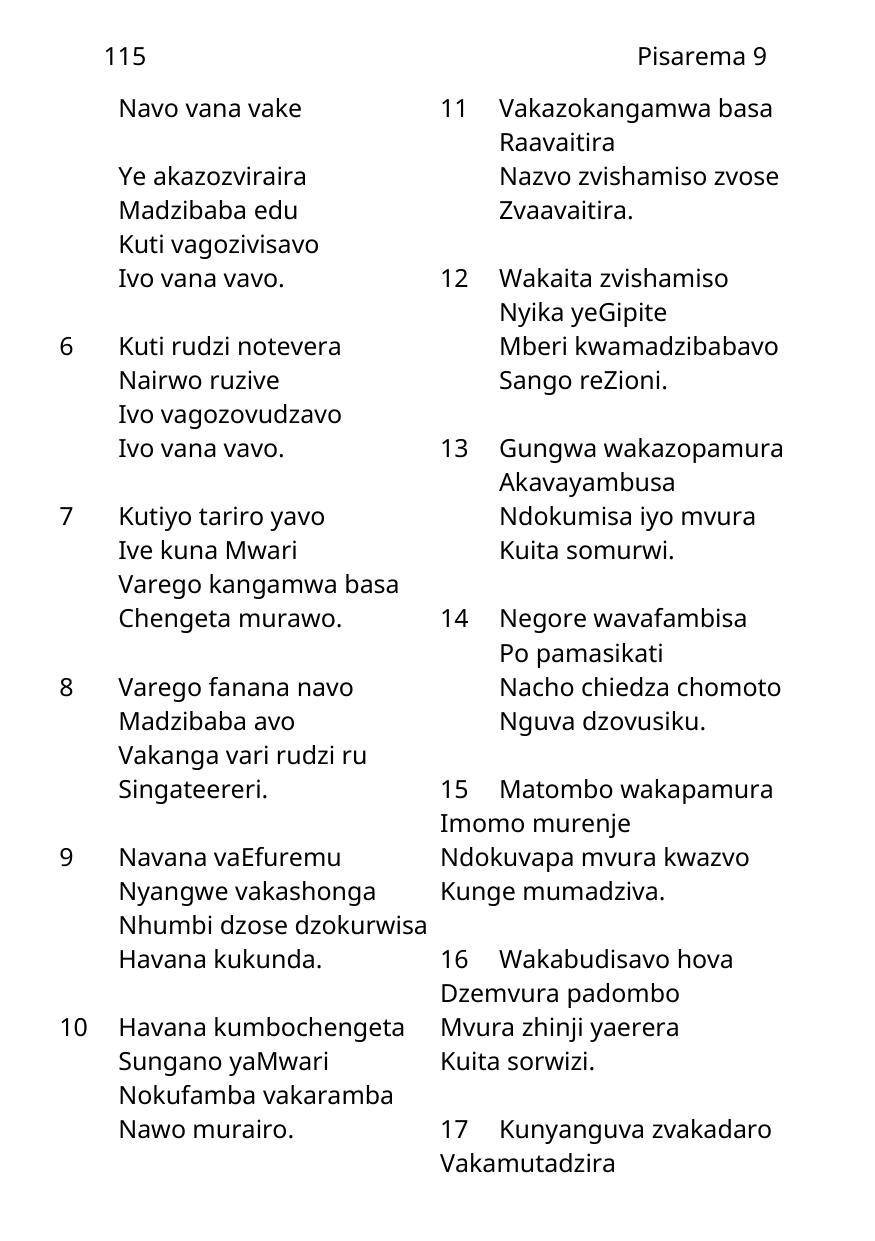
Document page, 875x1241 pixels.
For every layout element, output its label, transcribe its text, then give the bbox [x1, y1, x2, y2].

text Imomo murenje [440, 806, 815, 839]
text Ndokumisa iyo mvura [440, 499, 815, 533]
text Chengeta murawo. [59, 601, 434, 635]
text Mberi kwamadzibabavo [440, 329, 815, 363]
text Madzibaba avo [59, 703, 434, 737]
text Raavaitira [440, 124, 815, 158]
text Nairwo ruzive [59, 363, 434, 397]
text Kunge mumadziva. [440, 874, 815, 908]
text Sango reZioni. [440, 363, 815, 397]
text Nacho chiedza chomoto [440, 669, 815, 703]
text 17 Kunyanguva zvakadaro [440, 1112, 815, 1146]
text Havana kukunda. [59, 942, 434, 976]
text Sungano yaMwari [59, 1044, 434, 1078]
text Ivo vana vavo. [59, 261, 434, 294]
text Nhumbi dzose dzokurwisa [59, 908, 434, 942]
text Vakamutadzira [440, 1146, 815, 1180]
text 11 Vakazokangamwa basa [440, 90, 815, 124]
text Kuita sorwizi. [440, 1044, 815, 1078]
text Dzemvura padombo [440, 976, 815, 1010]
text Mvura zhinji yaerera [440, 1010, 815, 1044]
text Nawo murairo. [59, 1112, 434, 1146]
text Nguva dzovusiku. [440, 703, 815, 737]
text Ive kuna Mwari [59, 533, 434, 567]
text 9 Navana vaEfuremu [59, 839, 434, 874]
text Ivo vana vavo. [59, 431, 434, 465]
text Po pamasikati [440, 635, 815, 669]
text Ndokuvapa mvura kwazvo [440, 839, 815, 874]
text Nazvo zvishamiso zvose [440, 158, 815, 192]
text 14 Negore wavafambisa [440, 601, 815, 635]
text Ye akazozviraira [59, 158, 434, 192]
text 8 Varego fanana navo [59, 669, 434, 703]
text 6 Kuti rudzi notevera [59, 329, 434, 363]
text 10 Havana kumbochengeta [59, 1010, 434, 1044]
text Ivo vagozovudzavo [59, 397, 434, 431]
text Nokufamba vakaramba [59, 1078, 434, 1112]
text 13 Gungwa wakazopamura [440, 431, 815, 465]
text Madzibaba edu [59, 192, 434, 226]
text 15 Matombo wakapamura [440, 771, 815, 806]
text Varego kangamwa basa [59, 567, 434, 601]
text 12 Wakaita zvishamiso [440, 261, 815, 294]
text Kuita somurwi. [440, 533, 815, 567]
text Nyika yeGipite [440, 294, 815, 329]
text Kuti vagozivisavo [59, 226, 434, 261]
text 7 Kutiyo tariro yavo [59, 499, 434, 533]
text 16 Wakabudisavo hova [440, 942, 815, 976]
text Akavayambusa [440, 465, 815, 499]
text Singateereri. [59, 771, 434, 806]
text Zvaavaitira. [440, 192, 815, 226]
text Nyangwe vakashonga [59, 874, 434, 908]
text Vakanga vari rudzi ru [59, 737, 434, 771]
text Navo vana vake [59, 90, 434, 124]
